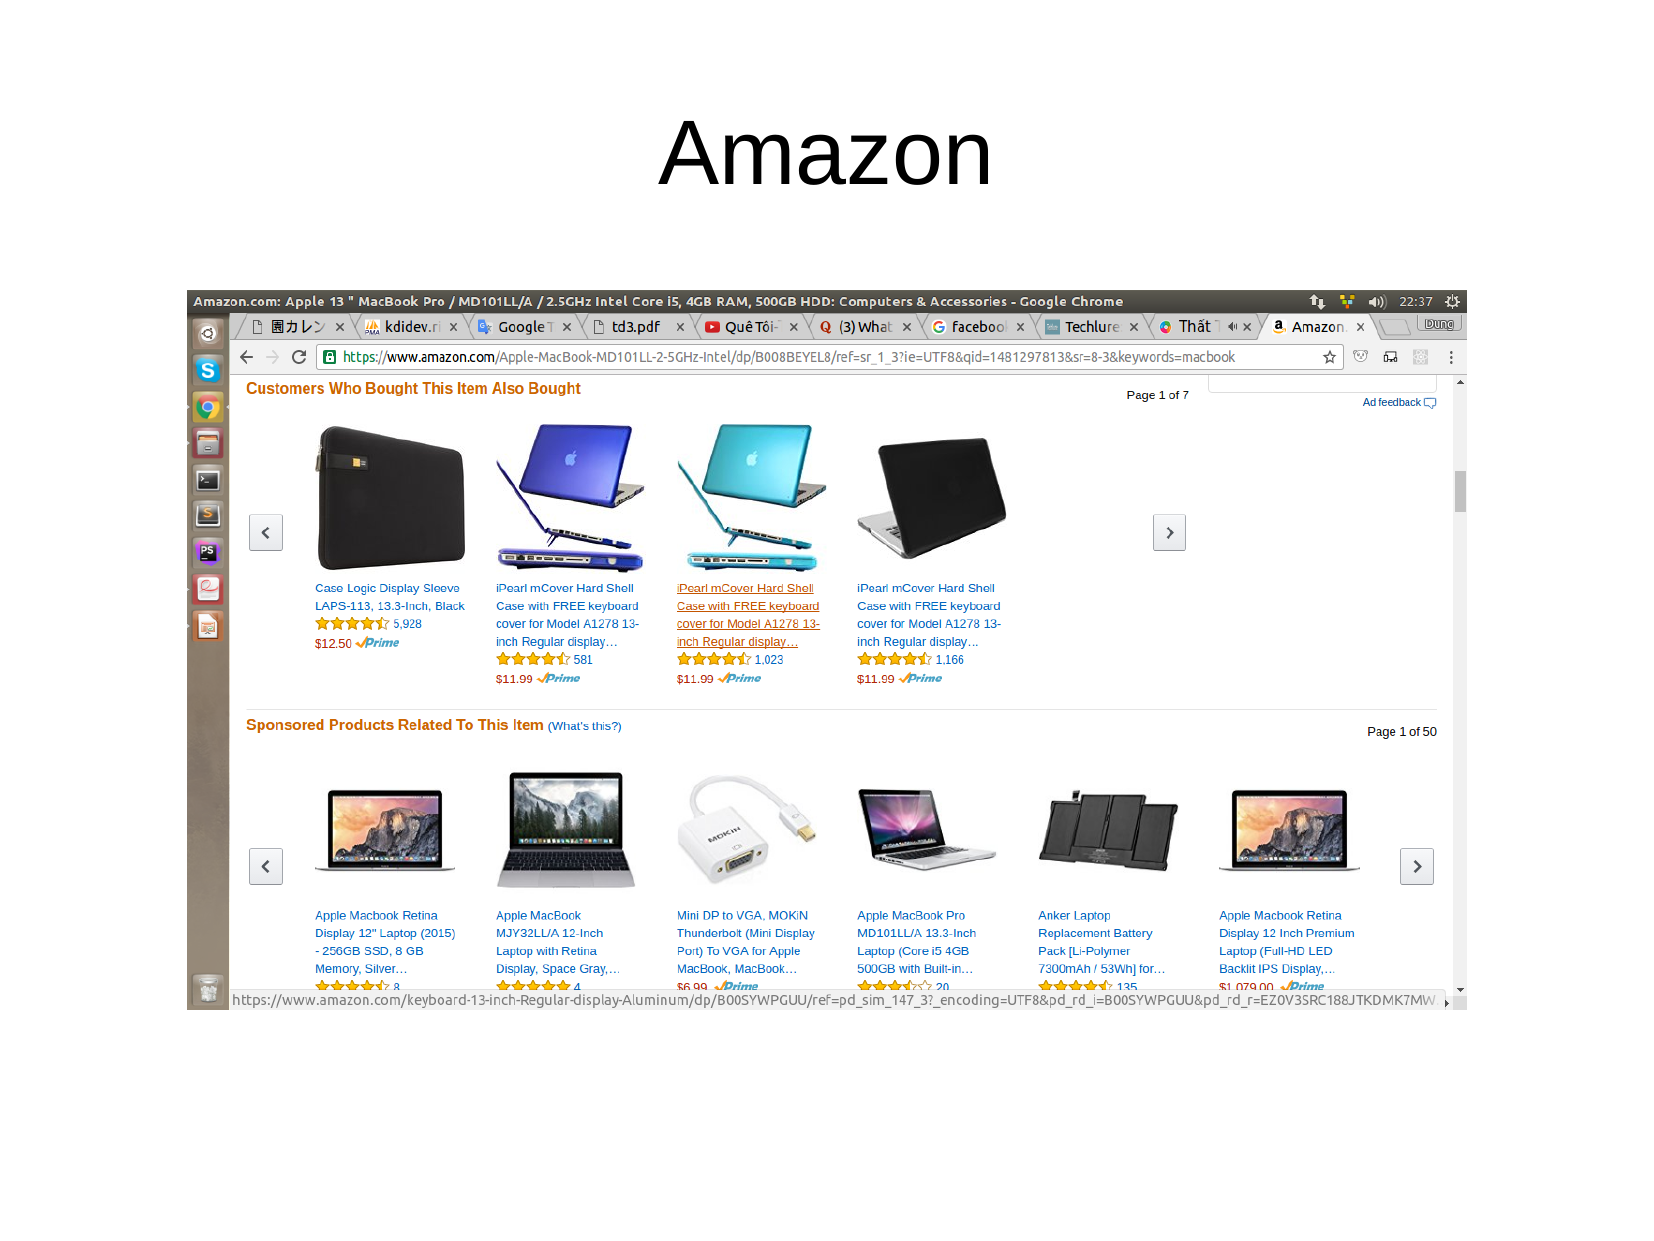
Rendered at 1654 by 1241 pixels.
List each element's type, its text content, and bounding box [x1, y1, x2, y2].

picture [187, 290, 1467, 1010]
title Amazon [82, 49, 1571, 257]
